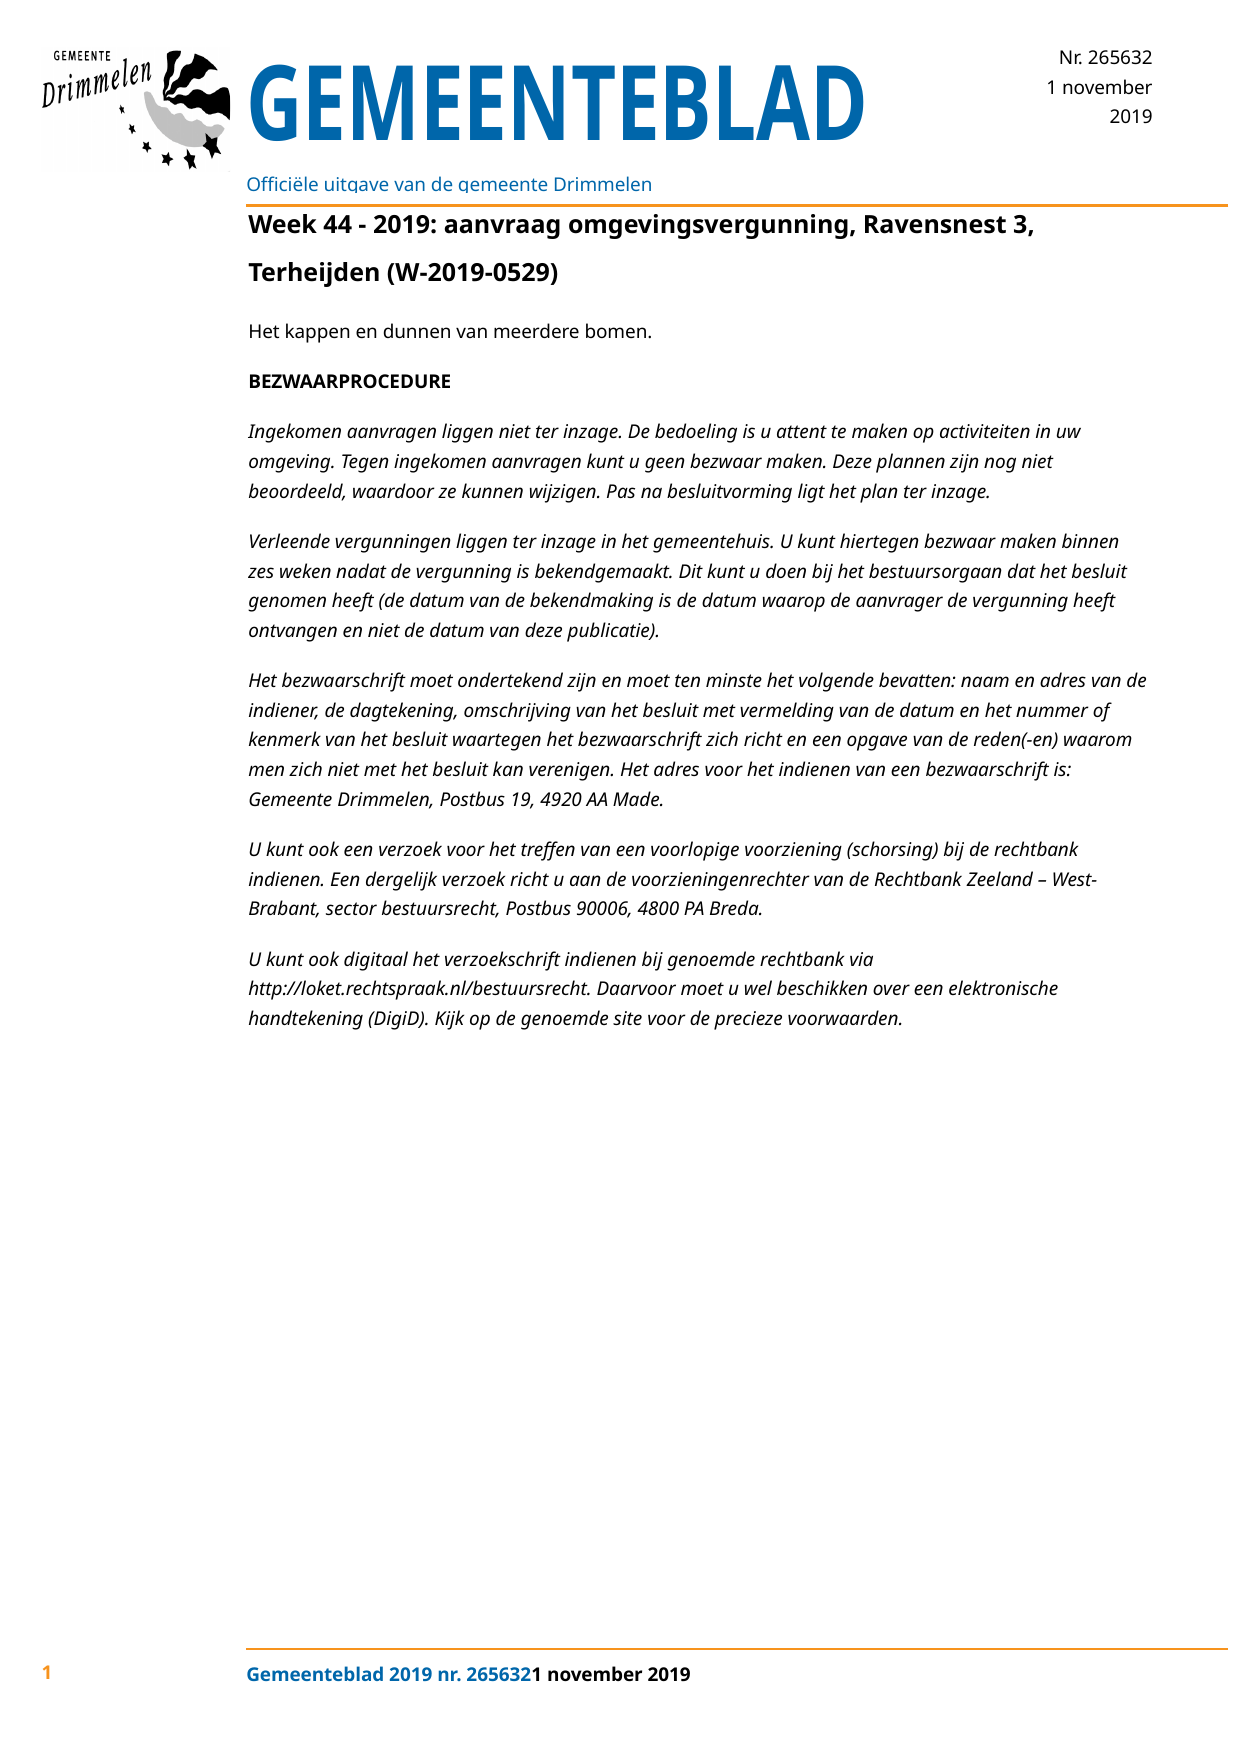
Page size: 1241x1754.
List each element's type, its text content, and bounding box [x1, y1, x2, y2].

text U kunt ook digitaal het verzoekschrift indienen bij genoemde rechtbank via http://loket.rechtspraak.nl/bestuursrecht. Daarvoor moet u wel beschikken over een elektronische handtekening (DigiD). Kijk op de genoemde site voor de precieze voorwaarden. [248, 946, 1152, 1031]
text Verleende vergunningen liggen ter inzage in het gemeentehuis. U kunt hiertegen bezwaar maken binnen zes weken nadat de vergunning is bekendgemaakt. Dit kunt u doen bij het bestuursorgaan dat het besluit genomen heeft (de datum van de bekendmaking is de datum waarop de aanvrager de vergunning heeft ontvangen en niet de datum van deze publicatie). [248, 528, 1152, 643]
text Week 44 - 2019: aanvraag omgevingsvergunning, Ravensnest 3, Terheijden (W-2019-0529) [248, 207, 1152, 288]
text U kunt ook een verzoek voor het treffen van een voorlopige voorziening (schorsing) bij de rechtbank indienen. Een dergelijk verzoek richt u aan de voorzieningenrechter van de Rechtbank Zeeland – West-Brabant, sector bestuursrecht, Postbus 90006, 4800 PA Breda. [248, 836, 1152, 921]
text Het bezwaarschrift moet ondertekend zijn en moet ten minste het volgende bevatten: naam en adres van de indiener, de dagtekening, omschrijving van het besluit met vermelding van de datum en het nummer of kenmerk van het besluit waartegen het bezwaarschrift zich richt en een opgave van de reden(-en) waarom men zich niet met het besluit kan verenigen. Het adres voor het indienen van een bezwaarschrift is: Gemeente Drimmelen, Postbus 19, 4920 AA Made. [248, 667, 1152, 812]
text BEZWAARPROCEDURE [248, 368, 1152, 394]
text Het kappen en dunnen van meerdere bomen. [248, 318, 1152, 344]
picture [41, 47, 231, 172]
text Ingekomen aanvragen liggen niet ter inzage. De bedoeling is u attent te maken op activiteiten in uw omgeving. Tegen ingekomen aanvragen kunt u geen bezwaar maken. Deze plannen zijn nog niet beoordeeld, waardoor ze kunnen wijzigen. Pas na besluitvorming ligt het plan ter inzage. [248, 419, 1152, 504]
